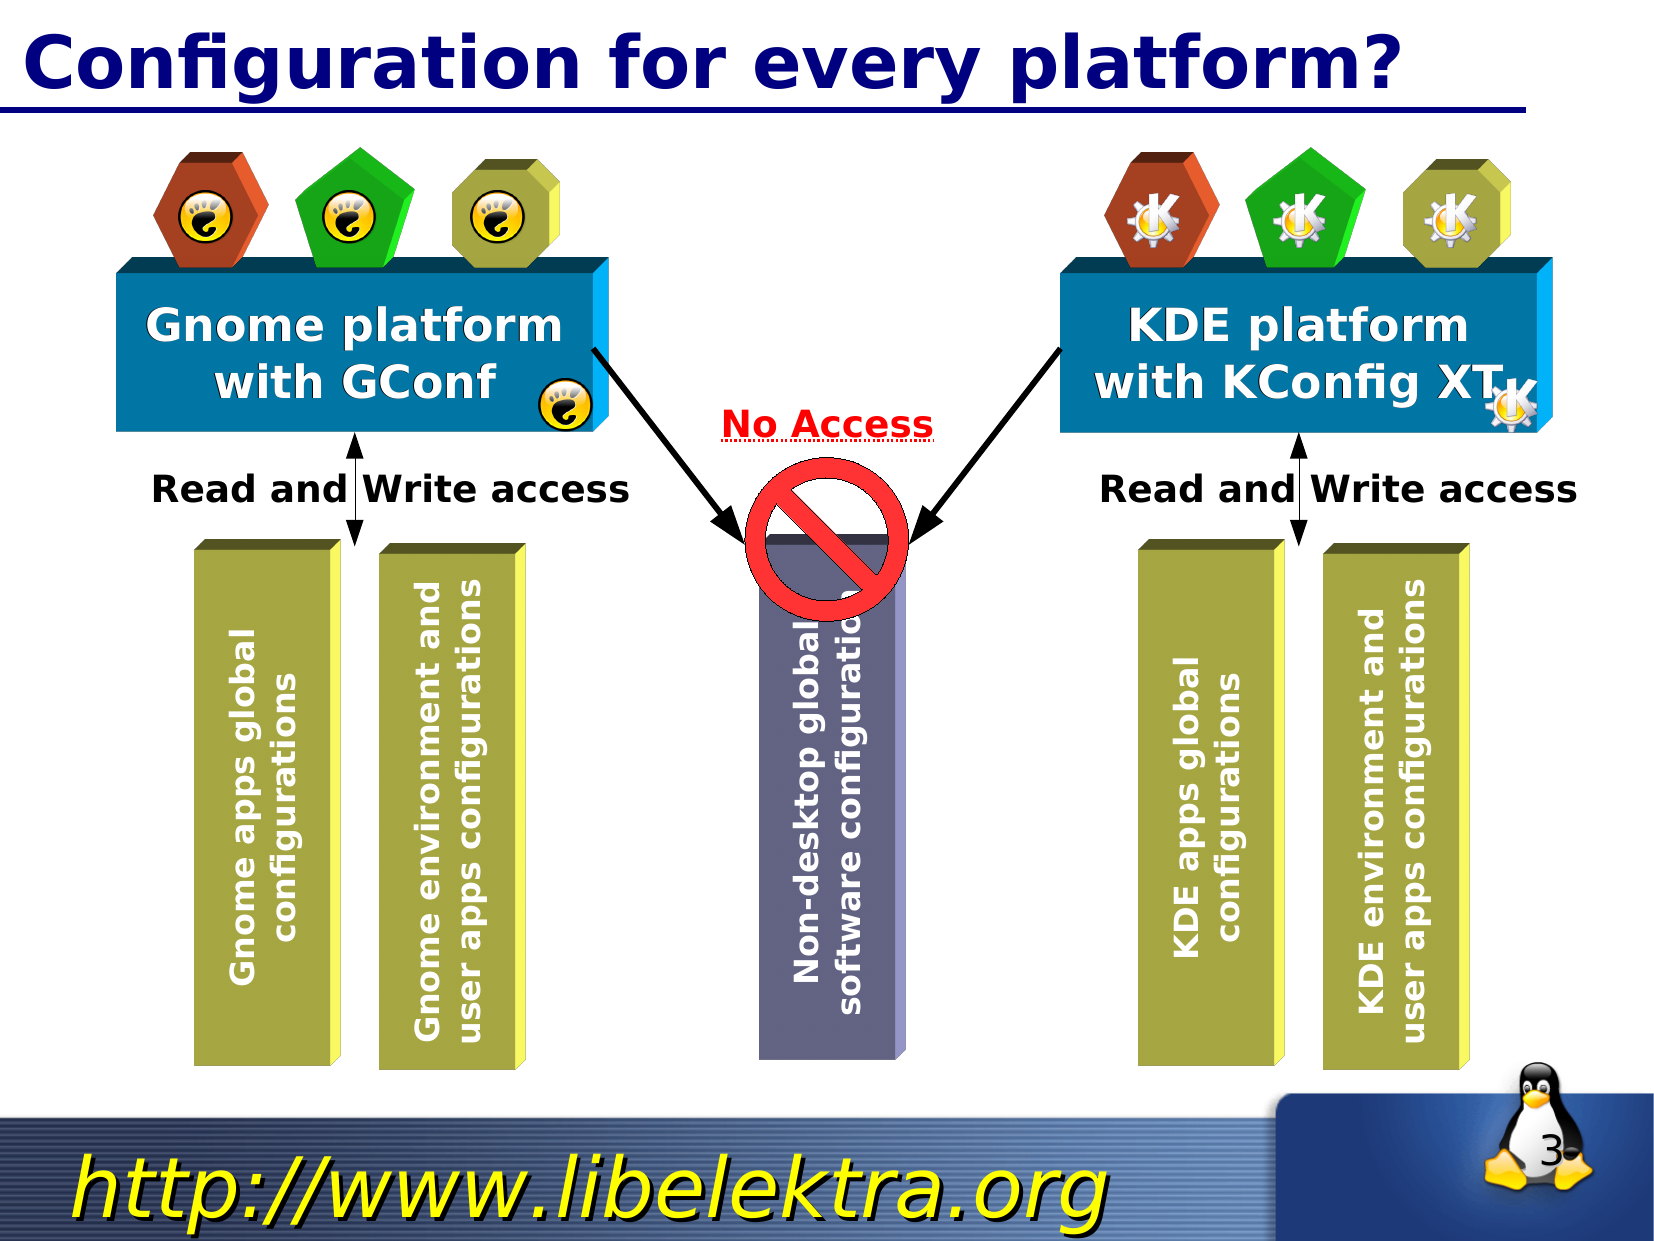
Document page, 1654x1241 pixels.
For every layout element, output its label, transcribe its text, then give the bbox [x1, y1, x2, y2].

text_box Configuration for every platform? [22, 14, 1611, 111]
text_box Read and Write access [1098, 464, 1299, 509]
text_box [1403, 159, 1510, 268]
text_box [744, 457, 909, 622]
picture [470, 190, 526, 245]
text_box [452, 159, 559, 268]
text_box Read and Write access [1300, 464, 1579, 509]
picture [1127, 193, 1180, 248]
text_box [296, 148, 414, 267]
picture [1424, 193, 1477, 248]
picture [0, 1061, 1654, 1241]
picture [1485, 378, 1537, 433]
text_box Read and Write access [356, 464, 631, 509]
picture [322, 190, 377, 244]
text_box Read and Write access [150, 464, 355, 509]
text_box [1105, 152, 1219, 267]
text_box [1312, 1122, 1566, 1178]
picture [538, 379, 594, 433]
text_box [154, 152, 268, 267]
picture [1273, 193, 1326, 248]
text_box [1246, 148, 1365, 267]
picture [178, 190, 234, 244]
text_box No Access [720, 400, 935, 445]
